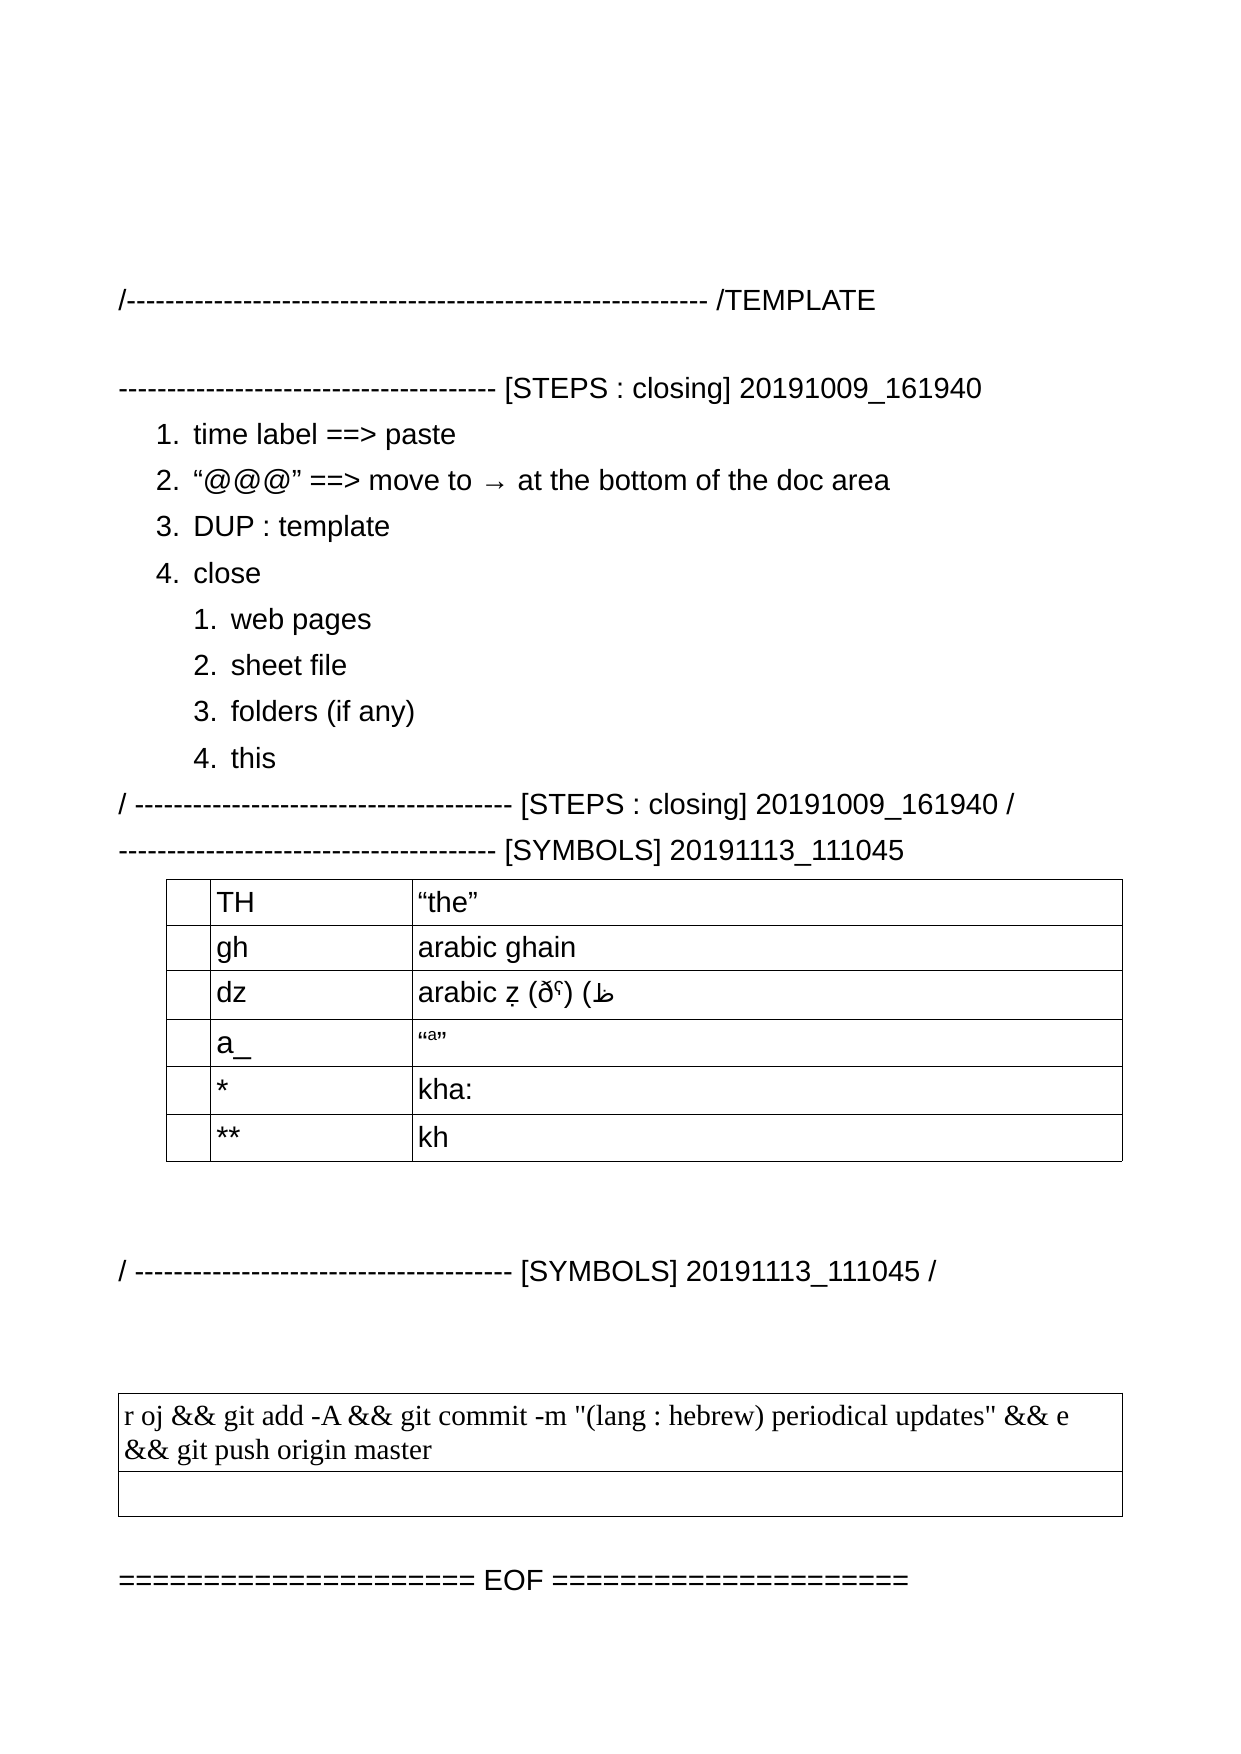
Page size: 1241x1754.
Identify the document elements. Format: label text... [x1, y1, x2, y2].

list close [156, 556, 1122, 589]
table_cell [167, 1067, 210, 1114]
table_cell [167, 926, 210, 969]
list “@@@” ==> move to → at the bottom of the doc area [156, 463, 1122, 497]
text --------------------------------------- [SYMBOLS] 20191113_111045 [118, 833, 1122, 867]
table_header r oj && git add -A && git commit -m "(lang : hebrew) periodical updates" && e && git push origin master [119, 1394, 1122, 1471]
table_cell “a” [413, 1020, 1122, 1066]
table_cell arabic ghain [413, 926, 1122, 969]
table_cell [167, 1115, 210, 1161]
table_cell [167, 1020, 210, 1066]
table_cell [119, 1472, 1122, 1516]
table_cell a_ [211, 1020, 412, 1066]
list DUP : template [156, 509, 1122, 543]
table_cell dz [211, 971, 412, 1019]
list sheet file [193, 648, 1122, 682]
list web pages [193, 602, 1122, 635]
table_cell * [211, 1067, 412, 1114]
list folders (if any) [193, 694, 1122, 728]
table_cell kh [413, 1115, 1122, 1161]
table_cell arabic ẓ (ðˁ) (ظ [413, 971, 1122, 1019]
list time label ==> paste [156, 417, 1122, 450]
table_header TH [211, 880, 412, 924]
text / --------------------------------------- [SYMBOLS] 20191113_111045 / [118, 1254, 1122, 1287]
table_cell gh [211, 926, 412, 969]
text /------------------------------------------------------------ /TEMPLATE [118, 283, 1122, 317]
table_cell [167, 971, 210, 1019]
text --------------------------------------- [STEPS : closing] 20191009_161940 [118, 371, 1122, 404]
text ===================== EOF ===================== [118, 1563, 1122, 1596]
table_cell ** [211, 1115, 412, 1161]
list this [193, 741, 1122, 774]
table_header “the” [413, 880, 1122, 924]
text / --------------------------------------- [STEPS : closing] 20191009_161940 / [118, 787, 1122, 820]
table_cell kha: [413, 1067, 1122, 1114]
table_header [167, 880, 210, 924]
